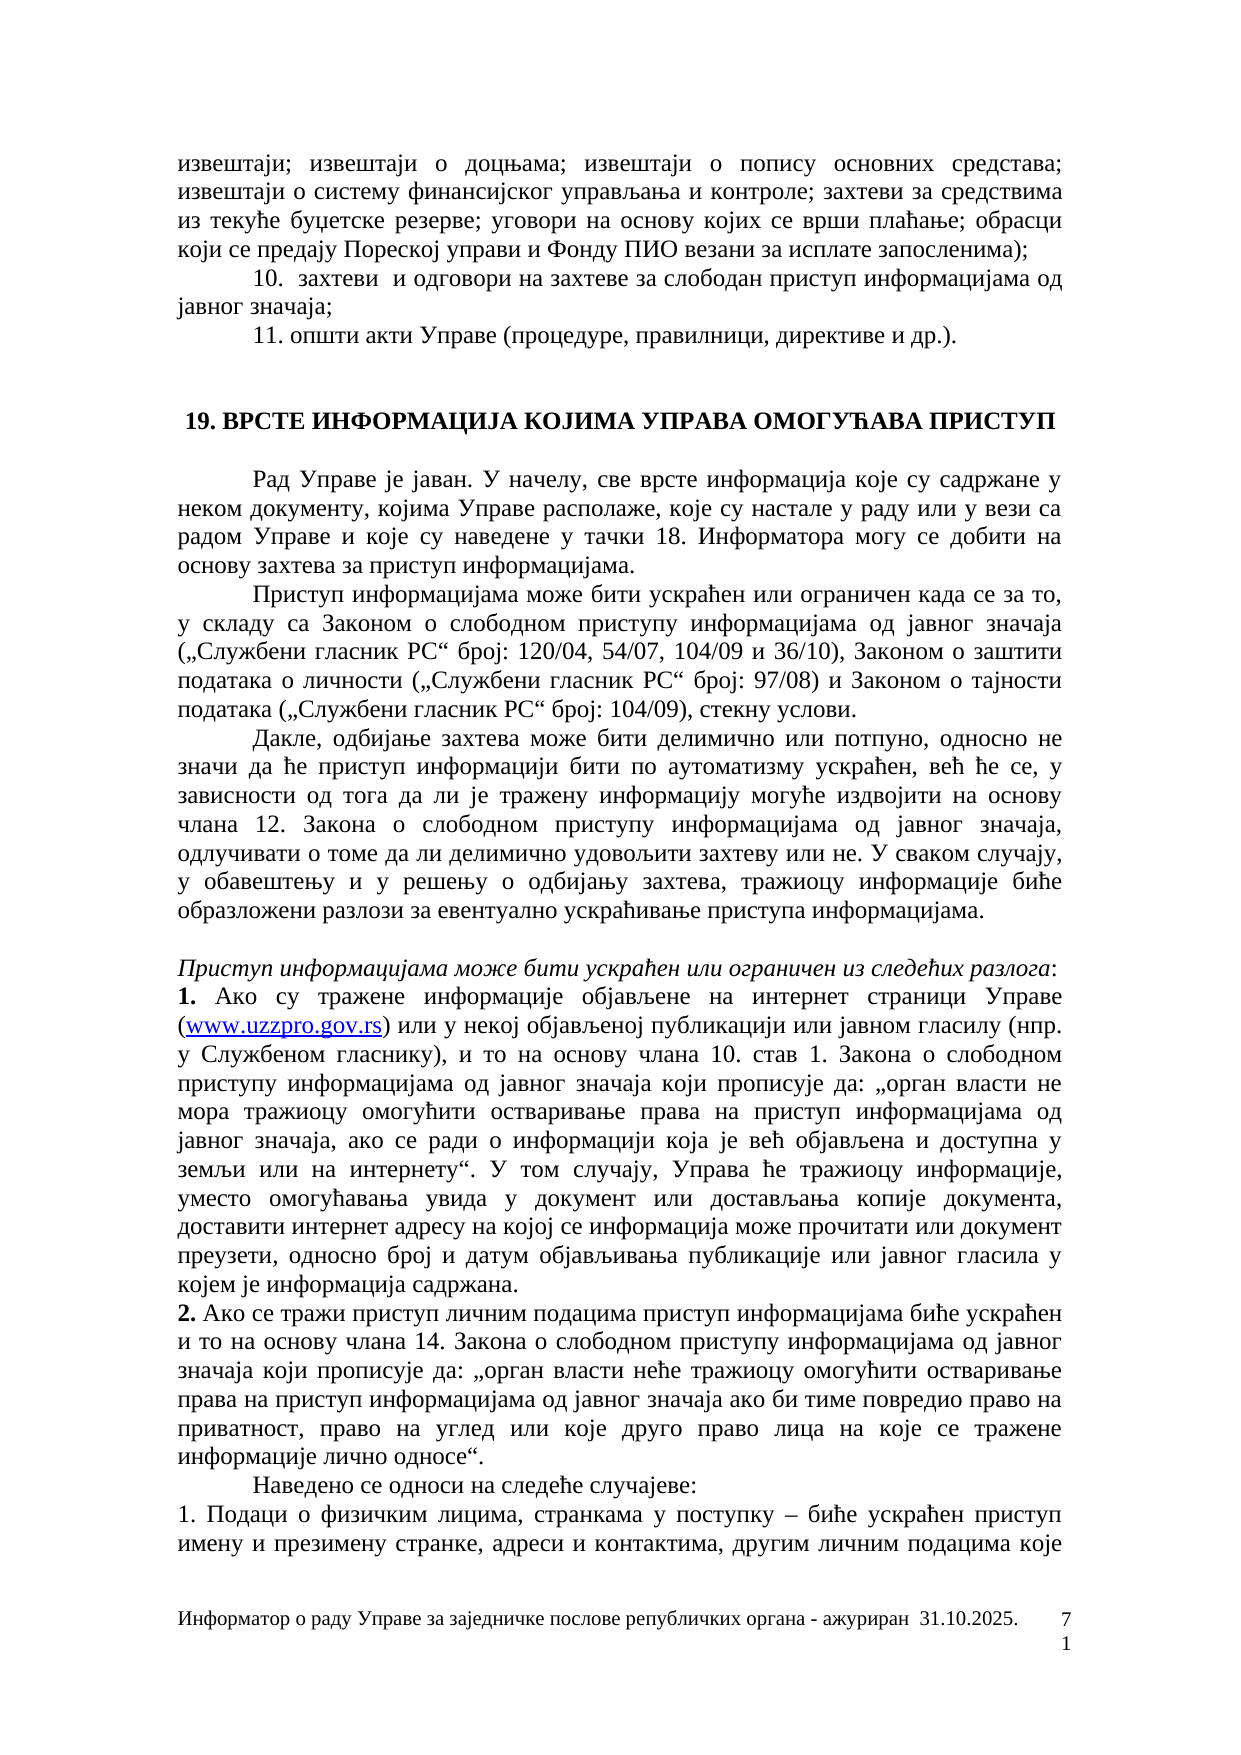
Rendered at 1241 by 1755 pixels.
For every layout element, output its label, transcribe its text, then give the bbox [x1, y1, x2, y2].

text 1. Ако су тражене информације објављене на интернет страници Управе (www.uzzpro.gov.rs) или у некој објављеној публикацији или јавном гласилу (нпр. у Службеном гласнику), и то на основу члана 10. став 1. Закона о слободном приступу информацијама од јавног значаја који прописује да: „орган власти не мора тражиоцу омогућити остваривање права на приступ информацијама од јавног значаја, ако се ради о информацији која је већ објављена и доступна у земљи или на интернету“. У том случају, Управа ће тражиоцу информације, уместо омогућавања увида у документ или достављања копије документа, доставити интернет адресу на којој се информација може прочитати или документ преузети, односно број и датум објављивања публикације или јавног гласила у којем је информација садржана. [177, 981, 1063, 1298]
text Дакле, одбијање захтева може бити делимично или потпуно, односно не значи да ће приступ информацији бити по аутоматизму ускраћен, већ ће се, у зависности од тога да ли је тражену информацију могуће издвојити на основу члана 12. Закона о слободном приступу информацијама од јавног значаја, одлучивати о томе да ли делимично удовољити захтеву или не. У сваком случају, у обавештењу и у решењу о одбијању захтева, тражиоцу информације биће образложени разлози за евентуално ускраћивање приступа информацијама. [177, 723, 1063, 924]
text извештаји; извештаји о доцњама; извештаји о попису основних средстава; извештаји о систему финансијског управљања и контроле; захтеви за средствима из текуће буџетске резерве; уговори на основу којих се врши плаћање; обрасци који се предају Пореској управи и Фонду ПИО везани за исплате запосленима); [177, 148, 1063, 263]
text 1. Подаци о физичким лицима, странкама у поступку – биће ускраћен приступ имену и презимену странке, адреси и контактима, другим личним подацима које [177, 1499, 1063, 1556]
text Рад Управе је јаван. У начелу, све врсте информација које су садржане у неком документу, којима Управе располаже, које су настале у раду или у вези са радом Управе и које су наведене у тачки 18. Информатора могу се добити на основу захтева за приступ информацијама. [177, 464, 1063, 579]
subtitle 19. ВРСТЕ ИНФОРМАЦИЈА КОЈИМА УПРАВА ОМОГУЋАВА ПРИСТУП [177, 406, 1063, 435]
text Приступ информацијама може бити ускраћен или ограничен из следећих разлога: [177, 953, 1063, 981]
text Приступ информацијама може бити ускраћен или ограничен када се за то, у складу са Законом о слободном приступу информацијама од јавног значаја („Службени гласник РС“ број: 120/04, 54/07, 104/09 и 36/10), Законом о заштити података о личности („Службени гласник РС“ број: 97/08) и Законом о тајности података („Службени гласник РС“ број: 104/09), стекну услови. [177, 579, 1063, 723]
text 10. захтеви и одговори на захтеве за слободан приступ информацијама од јавног значаја; [177, 263, 1063, 320]
text 11. општи акти Управе (процедуре, правилници, директиве и др.). [177, 320, 1063, 349]
text Наведено се односи на следеће случајеве: [177, 1470, 1063, 1499]
text 2. Ако се тражи приступ личним подацима приступ информацијама биће ускраћен и то на основу члана 14. Закона о слободном приступу информацијама од јавног значаја који прописује да: „орган власти неће тражиоцу омогућити остваривање права на приступ информацијама од јавног значаја ако би тиме повредио право на приватност, право на углед или које друго право лица на које се тражене информације лично односе“. [177, 1298, 1063, 1470]
